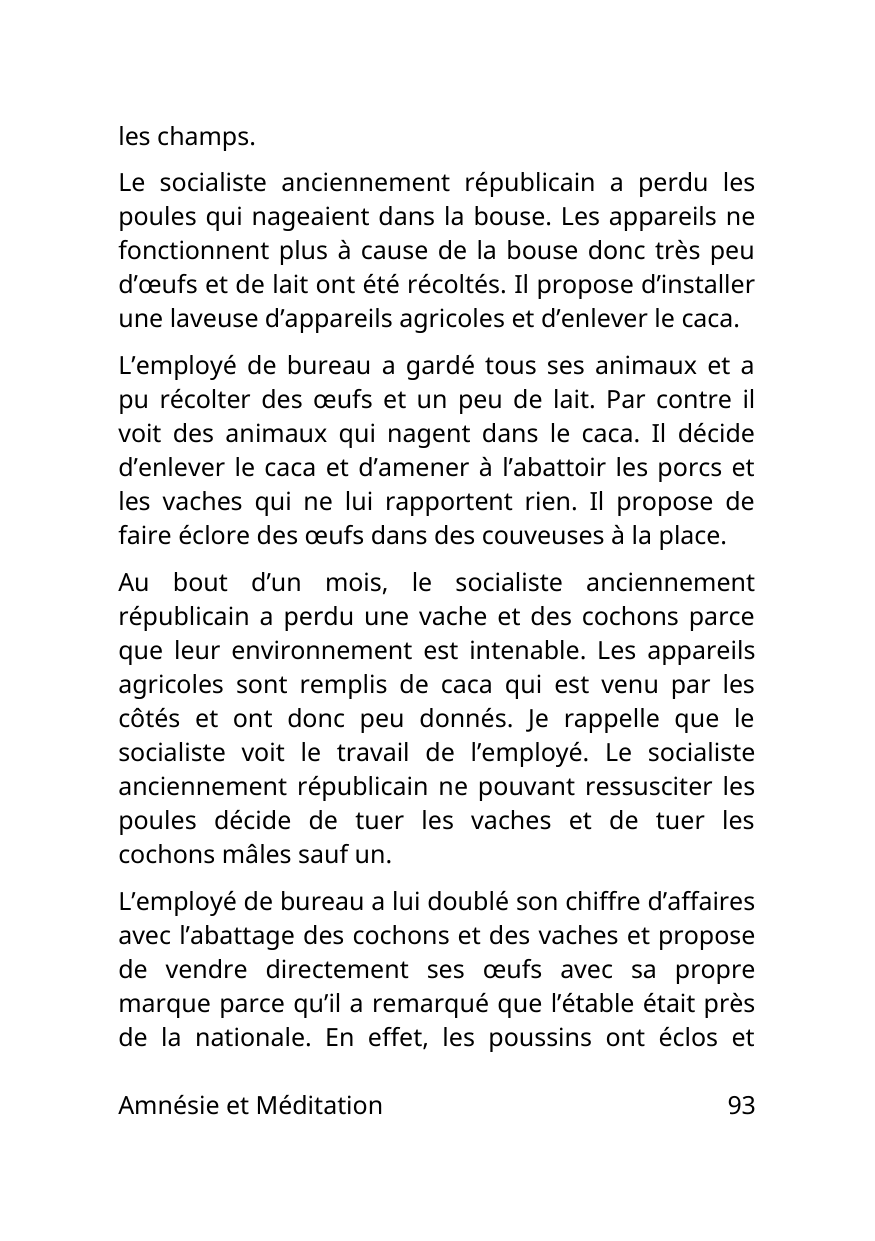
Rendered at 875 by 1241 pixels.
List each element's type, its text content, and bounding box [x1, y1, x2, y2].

text Au bout d’un mois, le socialiste anciennement républicain a perdu une vache et des cochons parce que leur environnement est intenable. Les appareils agricoles sont remplis de caca qui est venu par les côtés et ont donc peu donnés. Je rappelle que le socialiste voit le travail de l’employé. Le socialiste anciennement républicain ne pouvant ressusciter les poules décide de tuer les vaches et de tuer les cochons mâles sauf un. [118, 564, 756, 871]
text les champs. [118, 118, 756, 152]
text Le socialiste anciennement républicain a perdu les poules qui nageaient dans la bouse. Les appareils ne fonctionnent plus à cause de la bouse donc très peu d’œufs et de lait ont été récoltés. Il propose d’installer une laveuse d’appareils agricoles et d’enlever le caca. [118, 165, 756, 335]
text L’employé de bureau a gardé tous ses animaux et a pu récolter des œufs et un peu de lait. Par contre il voit des animaux qui nagent dans le caca. Il décide d’enlever le caca et d’amener à l’abattoir les porcs et les vaches qui ne lui rapportent rien. Il propose de faire éclore des œufs dans des couveuses à la place. [118, 347, 756, 552]
text L’employé de bureau a lui doublé son chiffre d’affaires avec l’abattage des cochons et des vaches et propose de vendre directement ses œufs avec sa propre marque parce qu’il a remarqué que l’étable était près de la nationale. En effet, les poussins ont éclos et [118, 883, 756, 1054]
